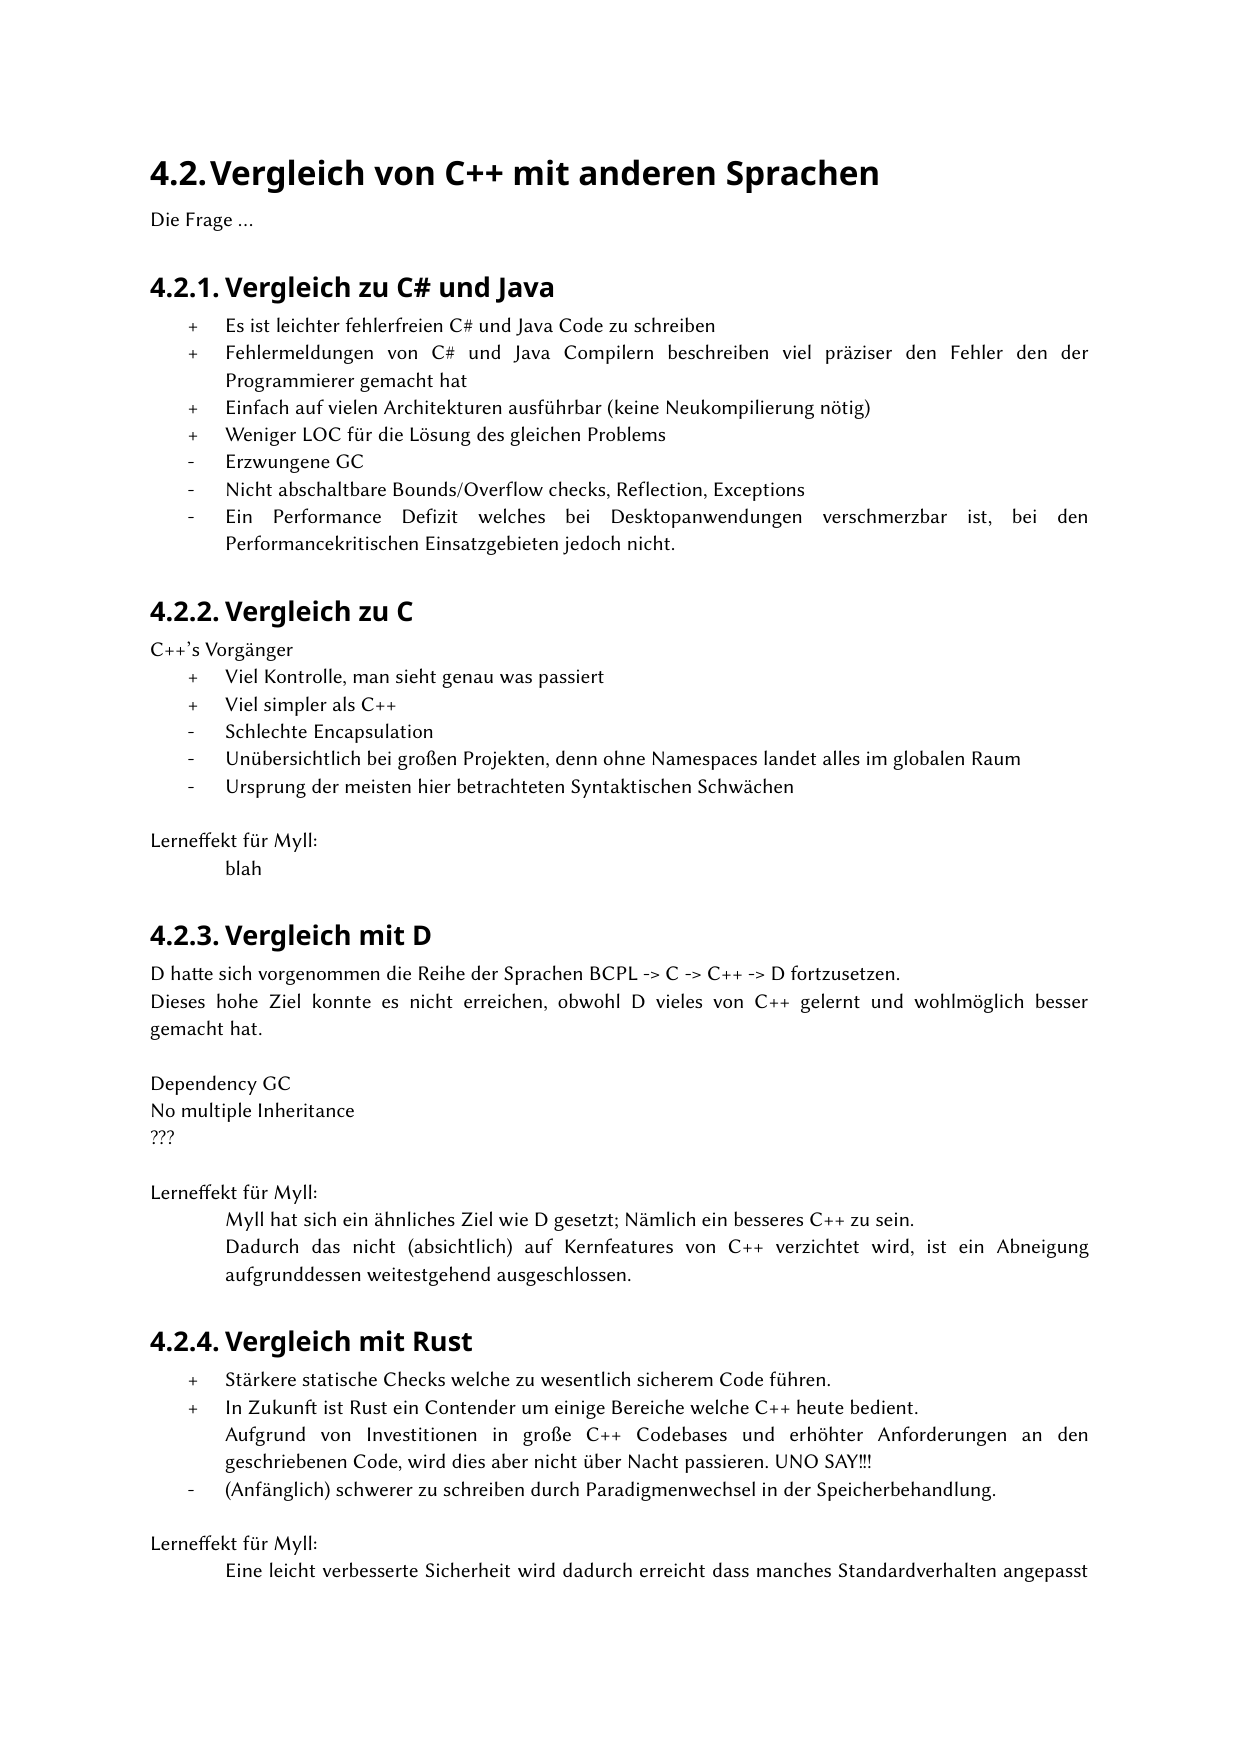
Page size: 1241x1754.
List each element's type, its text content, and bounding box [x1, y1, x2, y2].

subtitle Vergleich zu C# und Java [150, 268, 1090, 305]
list Erzwungene GC [187, 450, 1090, 474]
list Fehlermeldungen von C# und Java Compilern beschreiben viel präziser den Fehler den der Programmierer gemacht hat [187, 341, 1090, 392]
text Dieses hohe Ziel konnte es nicht erreichen, obwohl D vieles von C++ gelernt und wohlmöglich besser gemacht hat. [150, 989, 1090, 1040]
list Unübersichtlich bei großen Projekten, denn ohne Namespaces landet alles im globalen Raum [187, 747, 1090, 771]
list Ein Performance Defizit welches bei Desktopanwendungen verschmerzbar ist, bei den Performancekritischen Einsatzgebieten jedoch nicht. [187, 505, 1090, 556]
list In Zukunft ist Rust ein Contender um einige Bereiche welche C++ heute bedient. Aufgrund von Investitionen in große C++ Codebases und erhöhter Anforderungen an den geschriebenen Code, wird dies aber nicht über Nacht passieren. UNO SAY!!! [187, 1395, 1090, 1474]
list Einfach auf vielen Architekturen ausführbar (keine Neukompilierung nötig) [187, 396, 1090, 419]
list Schlechte Encapsulation [187, 720, 1090, 743]
text C++’s Vorgänger [150, 638, 1090, 662]
text Dependency GC [150, 1071, 1090, 1095]
list Lerneffekt für Myll: [150, 829, 1090, 853]
subtitle Vergleich mit D [150, 917, 1090, 954]
text Lerneffekt für Myll: [150, 1180, 1090, 1204]
text No multiple Inheritance [150, 1098, 1090, 1122]
text blah [225, 856, 1090, 880]
text D hatte sich vorgenommen die Reihe der Sprachen BCPL -> C -> C++ -> D fortzusetzen. [150, 962, 1090, 986]
text Die Frage ... [150, 208, 1090, 232]
subtitle Vergleich von C++ mit anderen Sprachen [150, 150, 1090, 195]
list Stärkere statische Checks welche zu wesentlich sicherem Code führen. [187, 1368, 1090, 1392]
list Viel simpler als C++ [187, 692, 1090, 716]
list Viel Kontrolle, man sieht genau was passiert [187, 665, 1090, 689]
list Weniger LOC für die Lösung des gleichen Problems [187, 423, 1090, 447]
list Es ist leichter fehlerfreien C# und Java Code zu schreiben [187, 314, 1090, 337]
list Ursprung der meisten hier betrachteten Syntaktischen Schwächen [187, 774, 1090, 798]
subtitle Vergleich mit Rust [150, 1323, 1090, 1360]
list (Anfänglich) schwerer zu schreiben durch Paradigmenwechsel in der Speicherbehandlung. [187, 1477, 1090, 1501]
text Eine leicht verbesserte Sicherheit wird dadurch erreicht dass manches Standardverhalten angepasst [225, 1559, 1090, 1583]
subtitle Vergleich zu C [150, 593, 1090, 629]
text ??? [150, 1126, 1090, 1149]
text Lerneffekt für Myll: [150, 1532, 1090, 1556]
text Dadurch das nicht (absichtlich) auf Kernfeatures von C++ verzichtet wird, ist ein Abneigung aufgrunddessen weitestgehend ausgeschlossen. [225, 1235, 1090, 1286]
text Myll hat sich ein ähnliches Ziel wie D gesetzt; Nämlich ein besseres C++ zu sein. [225, 1208, 1090, 1231]
list Nicht abschaltbare Bounds/Overflow checks, Reflection, Exceptions [187, 477, 1090, 501]
